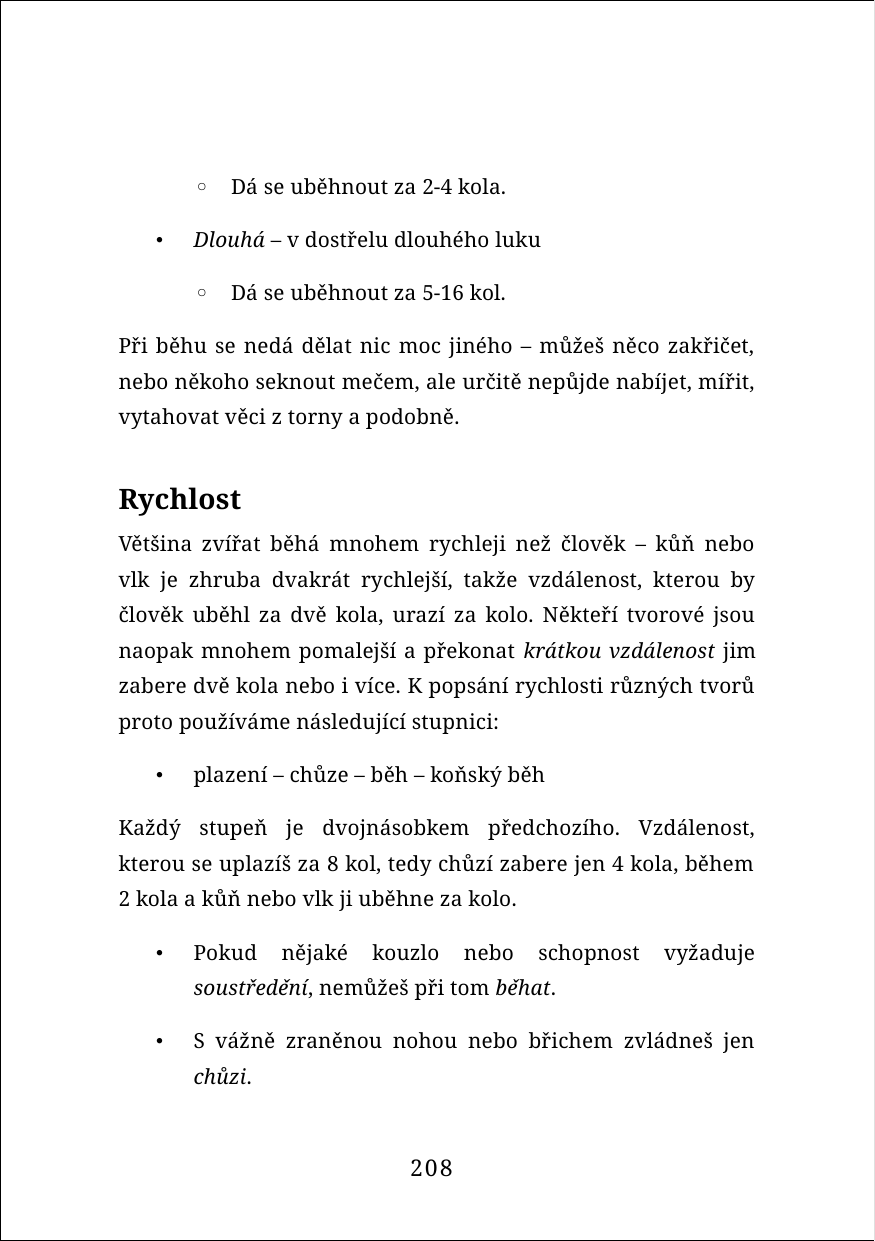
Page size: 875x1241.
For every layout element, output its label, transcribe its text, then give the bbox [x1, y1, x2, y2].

list plazení – chůze – běh – koňský běh [156, 760, 756, 789]
list Dá se uběhnout za 2-4 kola. [193, 172, 756, 200]
text Každý stupeň je dvojnásobkem předchozího. Vzdálenost, kterou se uplazíš za 8 kol, tedy chůzí zabere jen 4 kola, během 2 kola a kůň nebo vlk ji uběhne za kolo. [118, 813, 756, 913]
subtitle Rychlost [118, 479, 756, 518]
list S vážně zraněnou nohou nebo břichem zvládneš jen chůzi. [156, 1027, 756, 1091]
list Pokud nějaké kouzlo nebo schopnost vyžaduje soustředění, nemůžeš při tom běhat. [156, 938, 756, 1002]
list Dá se uběhnout za 5-16 kol. [193, 278, 756, 307]
text Většina zvířat běhá mnohem rychleji než člověk – kůň nebo vlk je zhruba dvakrát rychlejší, takže vzdálenost, kterou by člověk uběhl za dvě kola, urazí za kolo. Někteří tvorové jsou naopak mnohem pomalejší a překonat krátkou vzdálenost jim zabere dvě kola nebo i více. K popsání rychlosti různých tvorů proto používáme následující stupnici: [118, 529, 756, 736]
text Při běhu se nedá dělat nic moc jiného – můžeš něco zakřičet, nebo někoho seknout mečem, ale určitě nepůjde nabíjet, mířit, vytahovat věci z torny a podobně. [118, 331, 756, 431]
list Dlouhá – v dostřelu dlouhého luku [156, 225, 756, 253]
